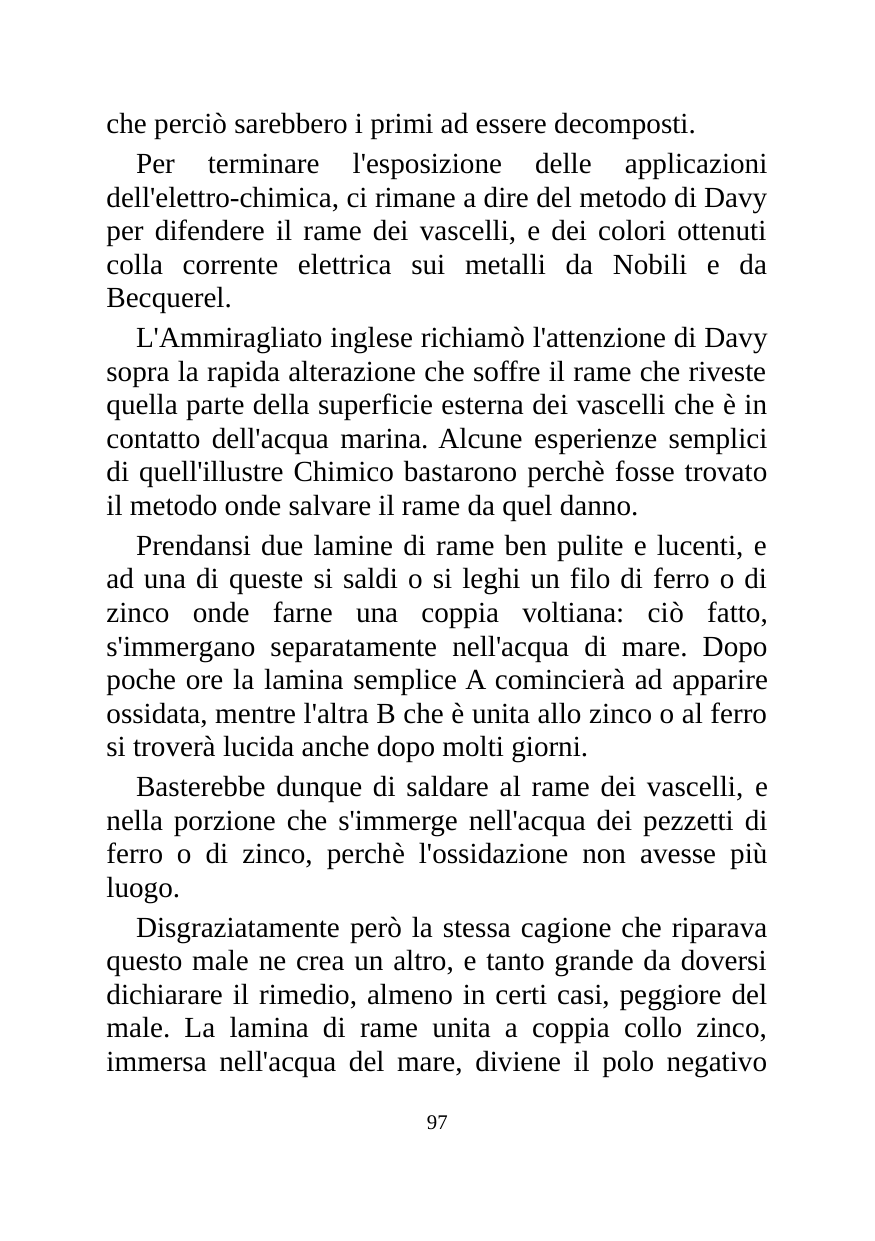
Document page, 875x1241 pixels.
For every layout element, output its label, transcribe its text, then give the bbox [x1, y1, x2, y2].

text Prendansi due lamine di rame ben pulite e lucenti, e ad una di queste si saldi o si leghi un filo di ferro o di zinco onde farne una coppia voltiana: ciò fatto, s'immergano separatamente nell'acqua di mare. Dopo poche ore la lamina semplice A comincierà ad apparire ossidata, mentre l'altra B che è unita allo zinco o al ferro si troverà lucida anche dopo molti giorni. [106, 528, 768, 763]
text Basterebbe dunque di saldare al rame dei vascelli, e nella porzione che s'immerge nell'acqua dei pezzetti di ferro o di zinco, perchè l'ossidazione non avesse più luogo. [106, 769, 768, 903]
text L'Ammiragliato inglese richiamò l'attenzione di Davy sopra la rapida alterazione che soffre il rame che riveste quella parte della superficie esterna dei vascelli che è in contatto dell'acqua marina. Alcune esperienze semplici di quell'illustre Chimico bastarono perchè fosse trovato il metodo onde salvare il rame da quel danno. [106, 320, 768, 522]
text che perciò sarebbero i primi ad essere decomposti. [106, 106, 768, 140]
text Disgraziatamente però la stessa cagione che riparava questo male ne crea un altro, e tanto grande da doversi dichiarare il rimedio, almeno in certi casi, peggiore del male. La lamina di rame unita a coppia collo zinco, immersa nell'acqua del mare, diviene il polo negativo [106, 910, 768, 1078]
text Per terminare l'esposizione delle applicazioni dell'elettro-chimica, ci rimane a dire del metodo di Davy per difendere il rame dei vascelli, e dei colori ottenuti colla corrente elettrica sui metalli da Nobili e da Becquerel. [106, 146, 768, 314]
